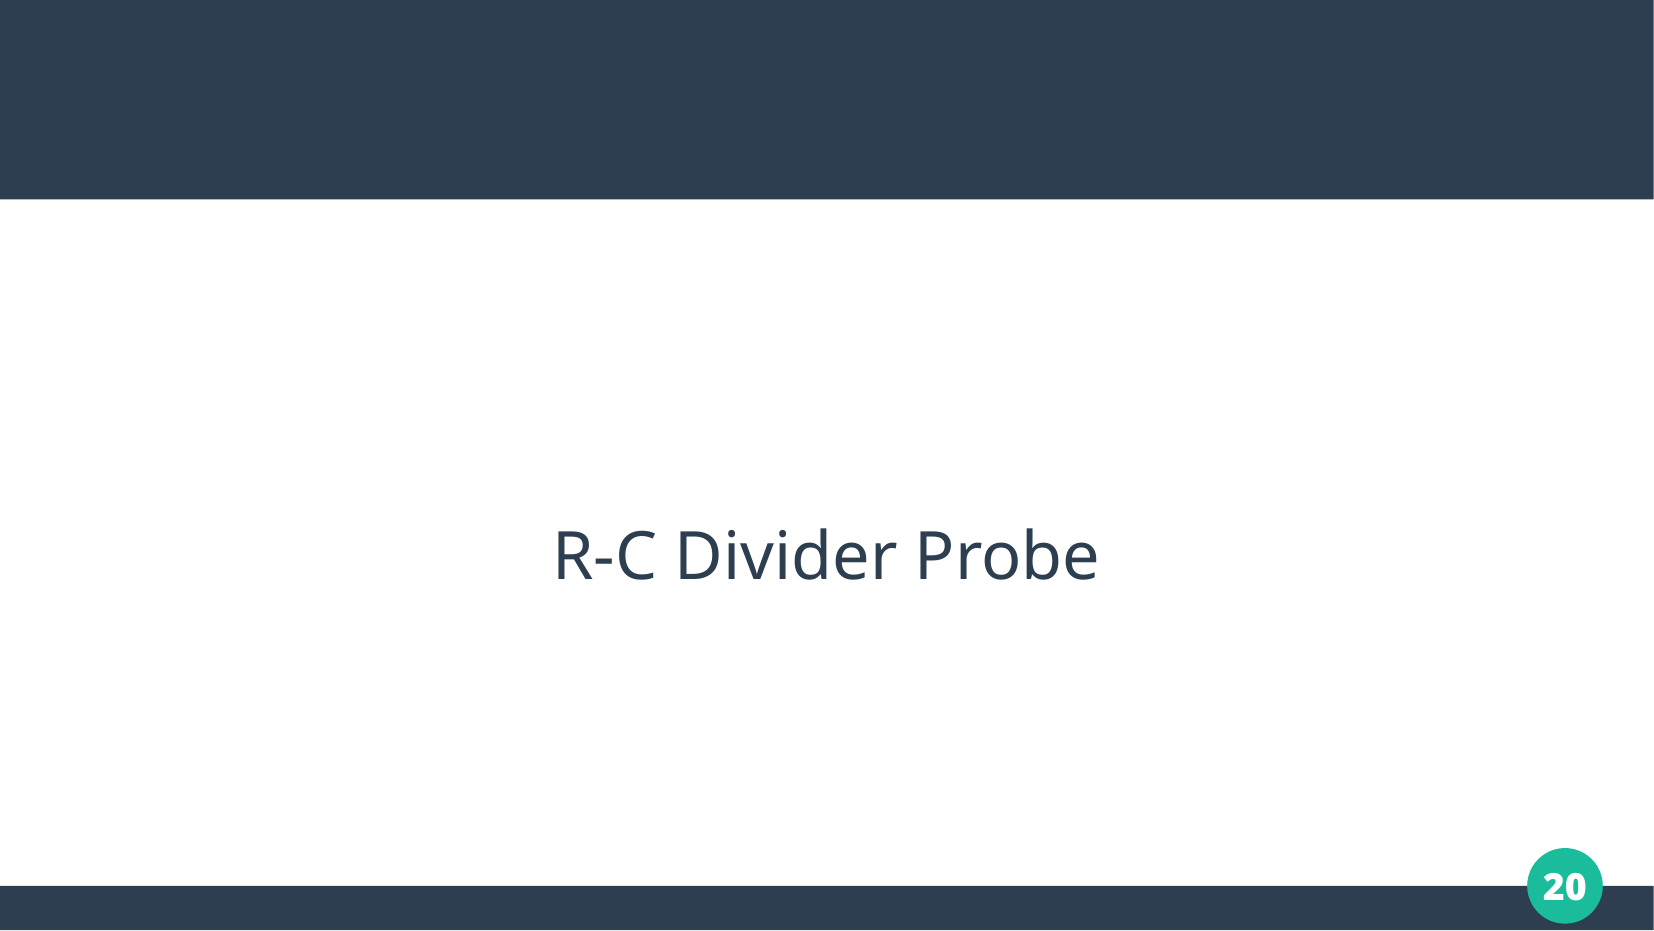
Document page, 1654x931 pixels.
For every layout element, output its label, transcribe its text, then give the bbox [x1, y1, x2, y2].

subtitle R-C Divider Probe [59, 243, 1595, 864]
